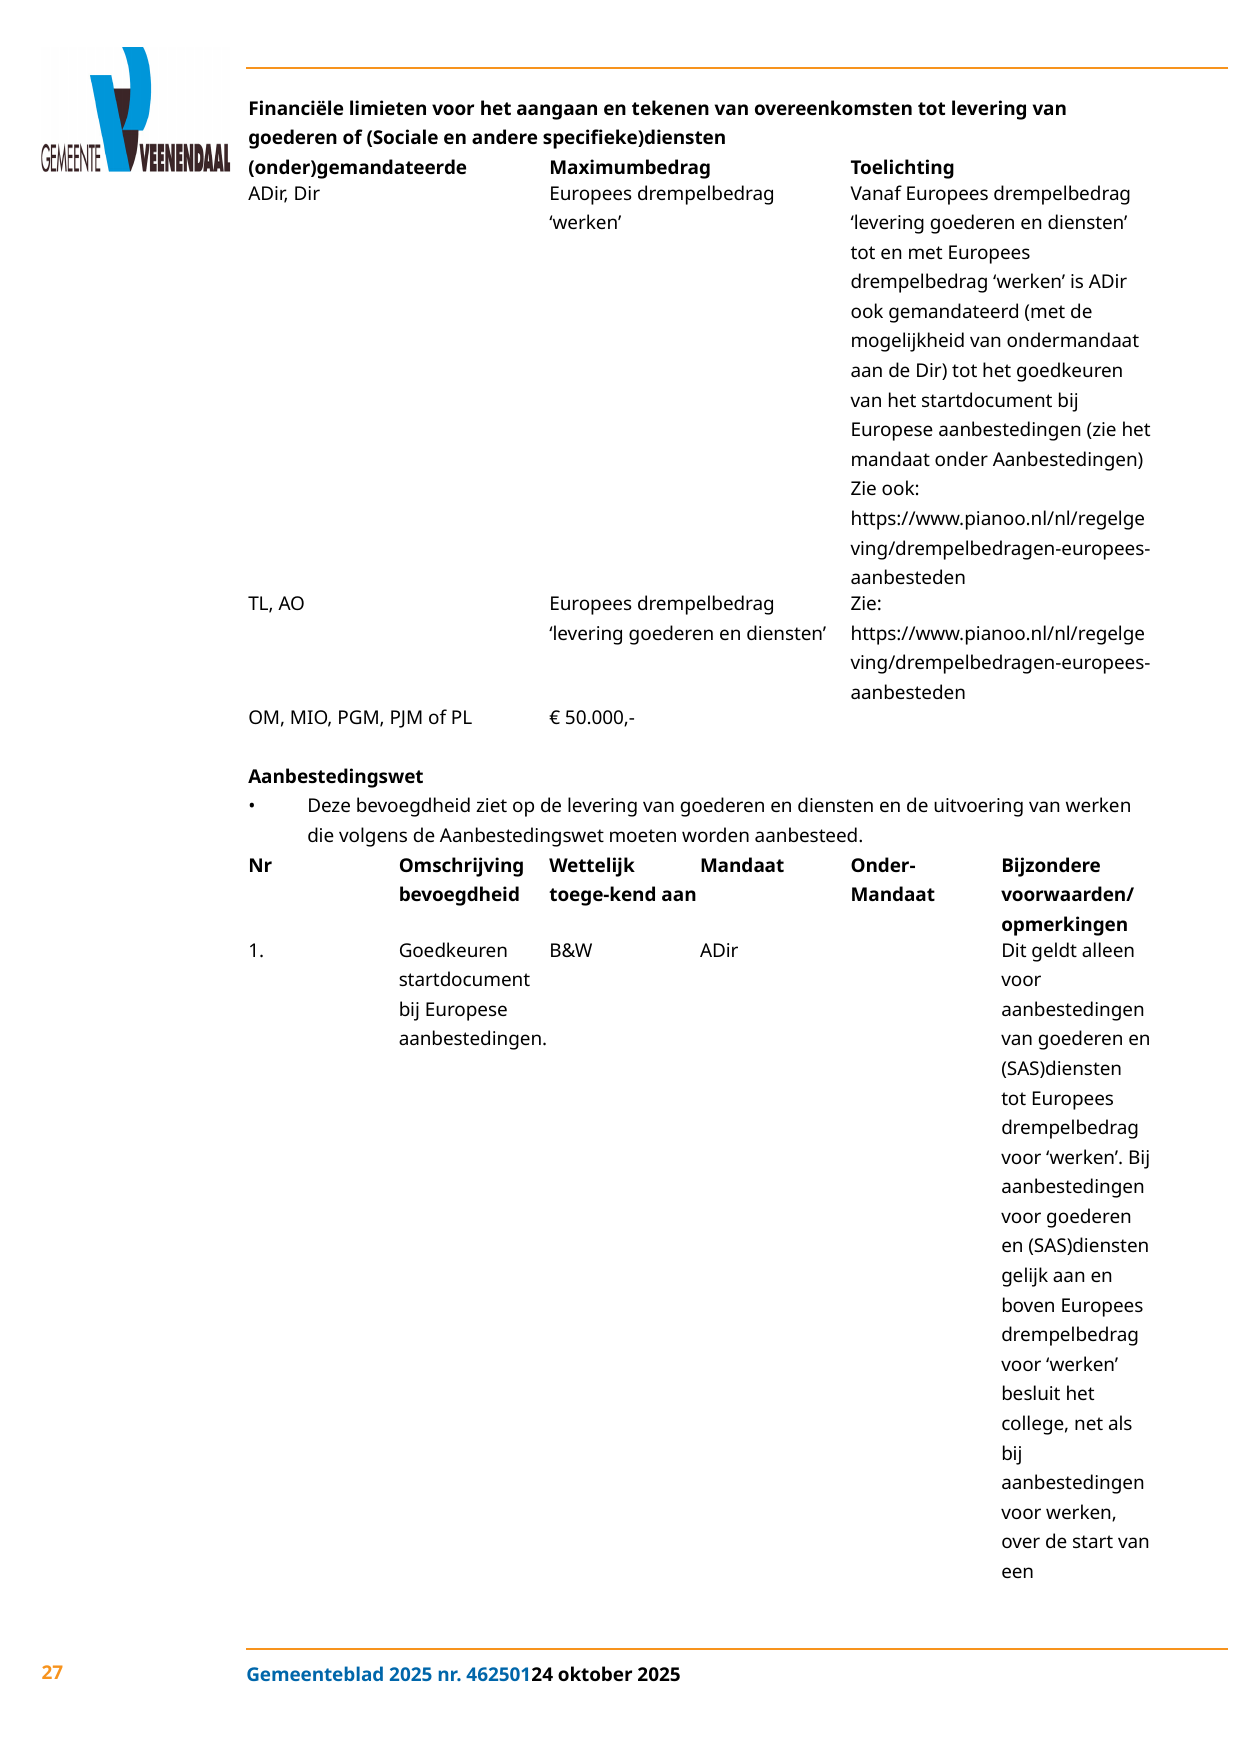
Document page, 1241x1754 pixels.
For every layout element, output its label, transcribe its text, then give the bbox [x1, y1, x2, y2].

table_header (onder)gemandateerde [248, 154, 549, 180]
table_cell Zie: https://www.pianoo.nl/nl/regelgeving/drempelbedragen-europees-aanbesteden [850, 590, 1152, 704]
table_header Omschrijving bevoegdheid [399, 852, 549, 937]
table_cell 1. [248, 937, 398, 1584]
table_cell ADir, Dir [248, 180, 549, 590]
table_cell ADir [700, 937, 850, 1584]
table_header Mandaat [700, 852, 850, 937]
table_cell [850, 937, 1001, 1584]
text Financiële limieten voor het aangaan en tekenen van overeenkomsten tot levering van goederen of (Sociale en andere specifieke)diensten [248, 95, 1152, 150]
table_cell B&W [549, 937, 700, 1584]
list Deze bevoegdheid ziet op de levering van goederen en diensten en de uitvoering van werken die volgens de Aanbestedingswet moeten worden aanbesteed. [248, 793, 1152, 848]
table_header Onder- Mandaat [850, 852, 1001, 937]
picture [123, 47, 231, 172]
table_cell Europees drempelbedrag ‘levering goederen en diensten’ [549, 590, 850, 704]
table_cell € 50.000,- [549, 705, 850, 730]
picture [41, 47, 130, 172]
table_header Wettelijk toege-kend aan [549, 852, 700, 937]
table_header Toelichting [850, 154, 1152, 180]
table_cell TL, AO [248, 590, 549, 704]
table_cell Europees drempelbedrag ‘werken’ [549, 180, 850, 590]
table_cell Dit geldt alleen voor aanbestedingen van goederen en (SAS)diensten tot Europees drempelbedrag voor ‘werken’. Bij aanbestedingen voor goederen en (SAS)diensten gelijk aan en boven Europees drempelbedrag voor ‘werken’ besluit het college, net als bij aanbestedingen voor werken, over de start van een [1001, 937, 1152, 1584]
table_header Maximumbedrag [549, 154, 850, 180]
table_header Nr [248, 852, 398, 937]
table_header Bijzondere voorwaarden/ opmerkingen [1001, 852, 1152, 937]
table_cell Vanaf Europees drempelbedrag ‘levering goederen en diensten’ tot en met Europees drempelbedrag ‘werken’ is ADir ook gemandateerd (met de mogelijkheid van ondermandaat aan de Dir) tot het goedkeuren van het startdocument bij Europese aanbestedingen (zie het mandaat onder Aanbestedingen) Zie ook: https://www.pianoo.nl/nl/regelgeving/drempelbedragen-europees-aanbesteden [850, 180, 1152, 590]
table_cell OM, MIO, PGM, PJM of PL [248, 705, 549, 730]
text Aanbestedingswet [248, 763, 1152, 789]
table_cell [850, 705, 1152, 730]
table_cell Goedkeuren startdocument bij Europese aanbestedingen. [399, 937, 549, 1584]
